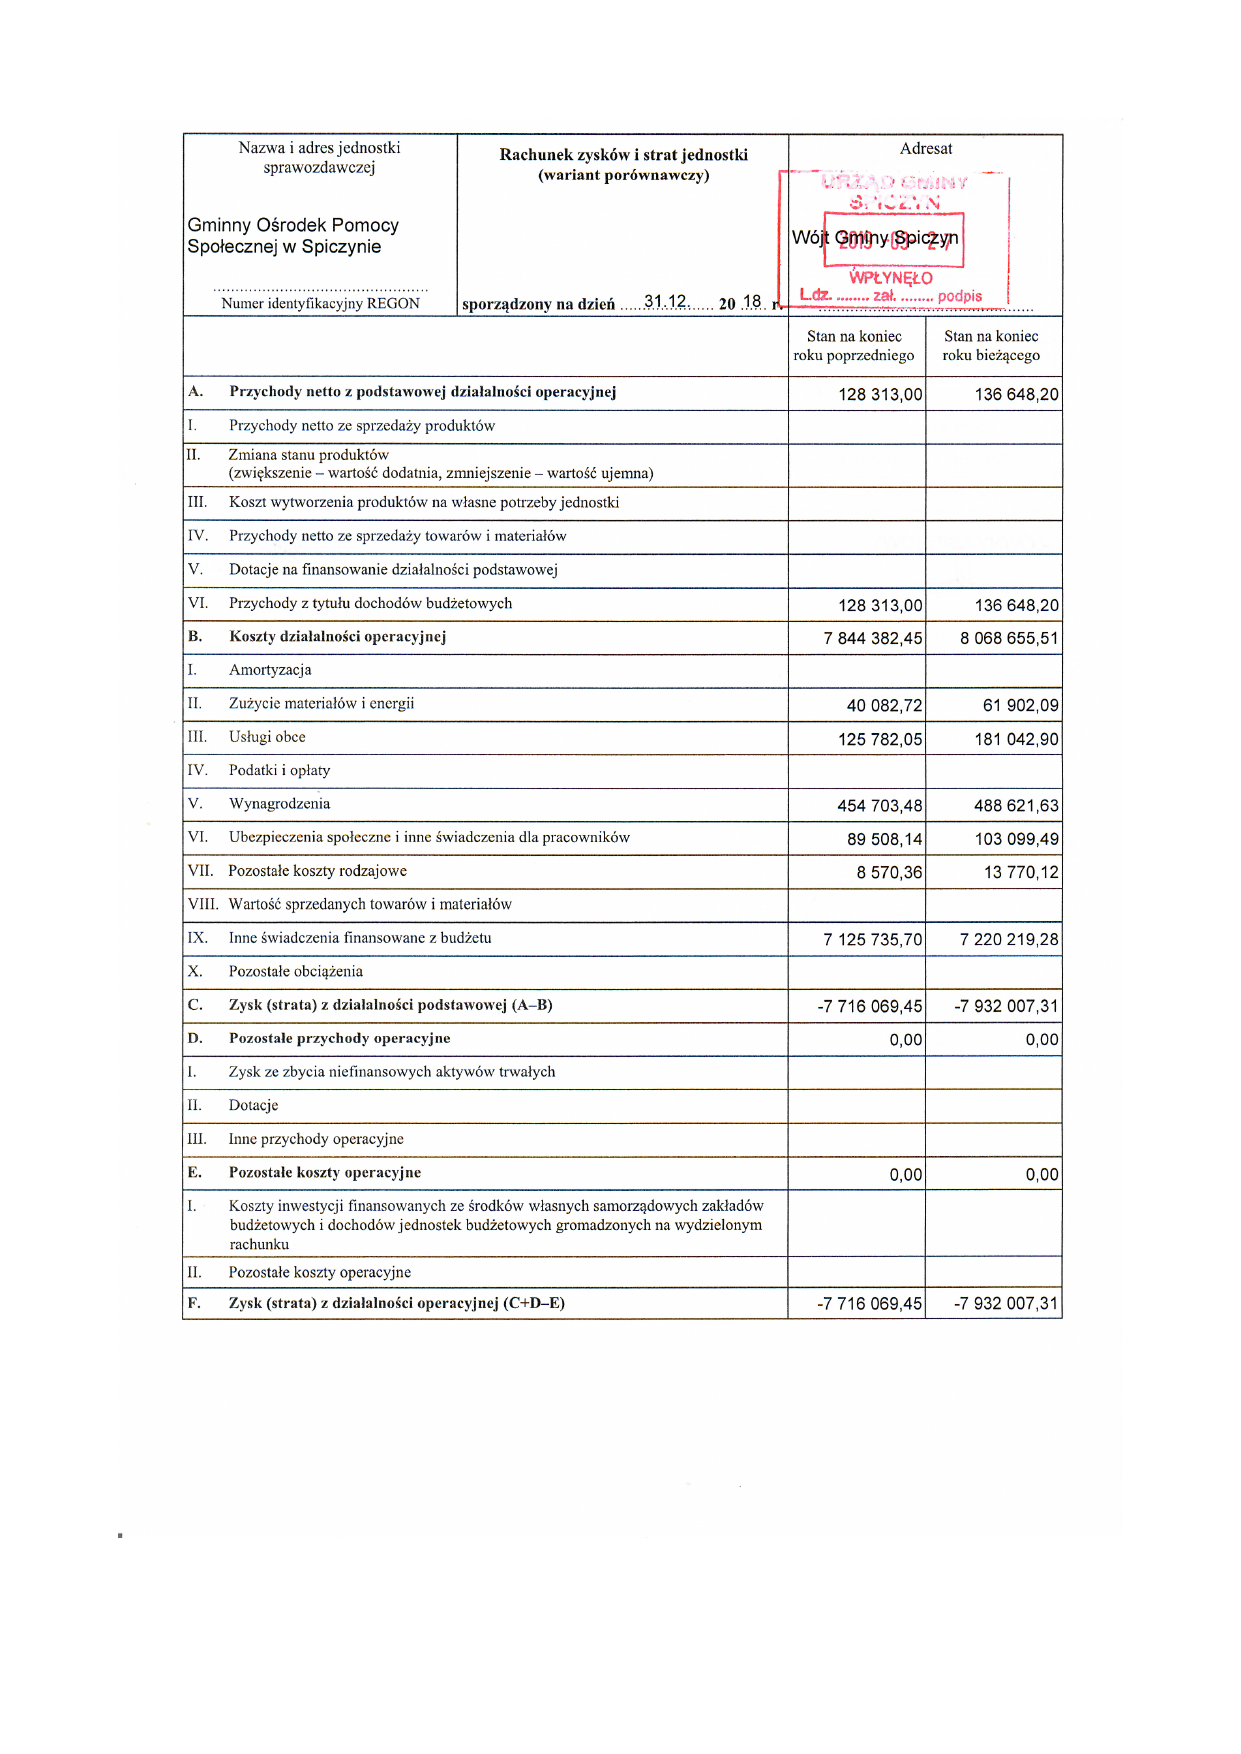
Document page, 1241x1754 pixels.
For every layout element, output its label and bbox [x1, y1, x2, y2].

picture [118, 118, 1123, 1538]
